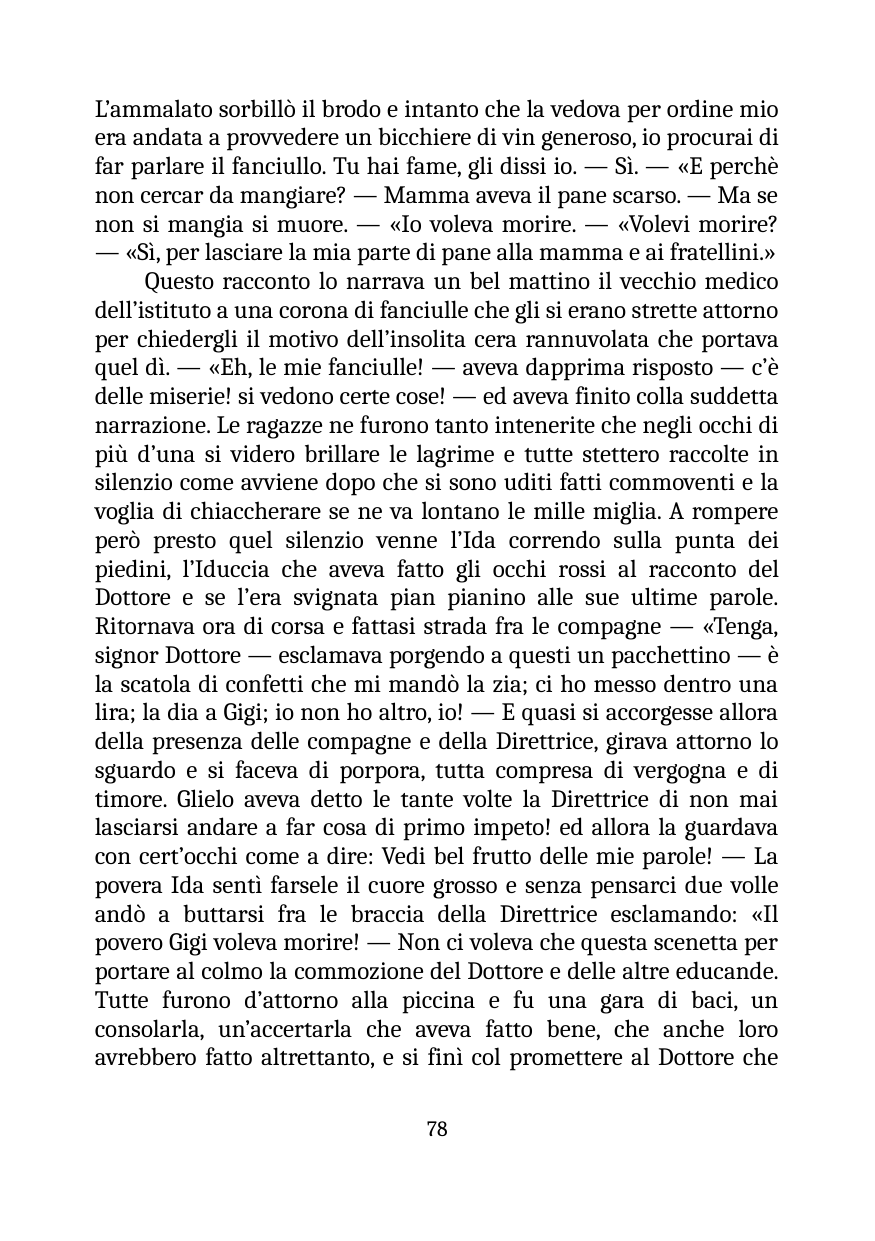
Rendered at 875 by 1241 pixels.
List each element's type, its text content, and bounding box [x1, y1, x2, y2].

text Questo racconto lo narrava un bel mattino il vecchio medico dell’istituto a una corona di fanciulle che gli si erano strette attorno per chiedergli il motivo dell’insolita cera rannuvolata che portava quel dì. — «Eh, le mie fanciulle! — aveva dapprima risposto — c’è delle miserie! si vedono certe cose! — ed aveva finito colla suddetta narrazione. Le ragazze ne furono tanto intenerite che negli occhi di più d’una si videro brillare le lagrime e tutte stettero raccolte in silenzio come avviene dopo che si sono uditi fatti commoventi e la voglia di chiaccherare se ne va lontano le mille miglia. A rompere però presto quel silenzio venne l’Ida correndo sulla punta dei piedini, l’Iduccia che aveva fatto gli occhi rossi al racconto del Dottore e se l’era svignata pian pianino alle sue ultime parole. Ritornava ora di corsa e fattasi strada fra le compagne — «Tenga, signor Dottore — esclamava porgendo a questi un pacchettino — è la scatola di confetti che mi mandò la zia; ci ho messo dentro una lira; la dia a Gigi; io non ho altro, io! — E quasi si accorgesse allora della presenza delle compagne e della Direttrice, girava attorno lo sguardo e si faceva di porpora, tutta compresa di vergogna e di timore. Glielo aveva detto le tante volte la Direttrice di non mai lasciarsi andare a far cosa di primo impeto! ed allora la guardava con cert’occhi come a dire: Vedi bel frutto delle mie parole! — La povera Ida sentì farsele il cuore grosso e senza pensarci due volle andò a buttarsi fra le braccia della Direttrice esclamando: «Il povero Gigi voleva morire! — Non ci voleva che questa scenetta per portare al colmo la commozione del Dottore e delle altre educande. Tutte furono d’attorno alla piccina e fu una gara di baci, un consolarla, un’accertarla che aveva fatto bene, che anche loro avrebbero fatto altrettanto, e si finì col promettere al Dottore che [94, 267, 779, 1072]
text L’ammalato sorbillò il brodo e intanto che la vedova per ordine mio era andata a provvedere un bicchiere di vin generoso, io procurai di far parlare il fanciullo. Tu hai fame, gli dissi io. — Sì. — «E perchè non cercar da mangiare? — Mamma aveva il pane scarso. — Ma se non si mangia si muore. — «Io voleva morire. — «Volevi morire? — «Sì, per lasciare la mia parte di pane alla mamma e ai fratellini.» [94, 94, 779, 267]
